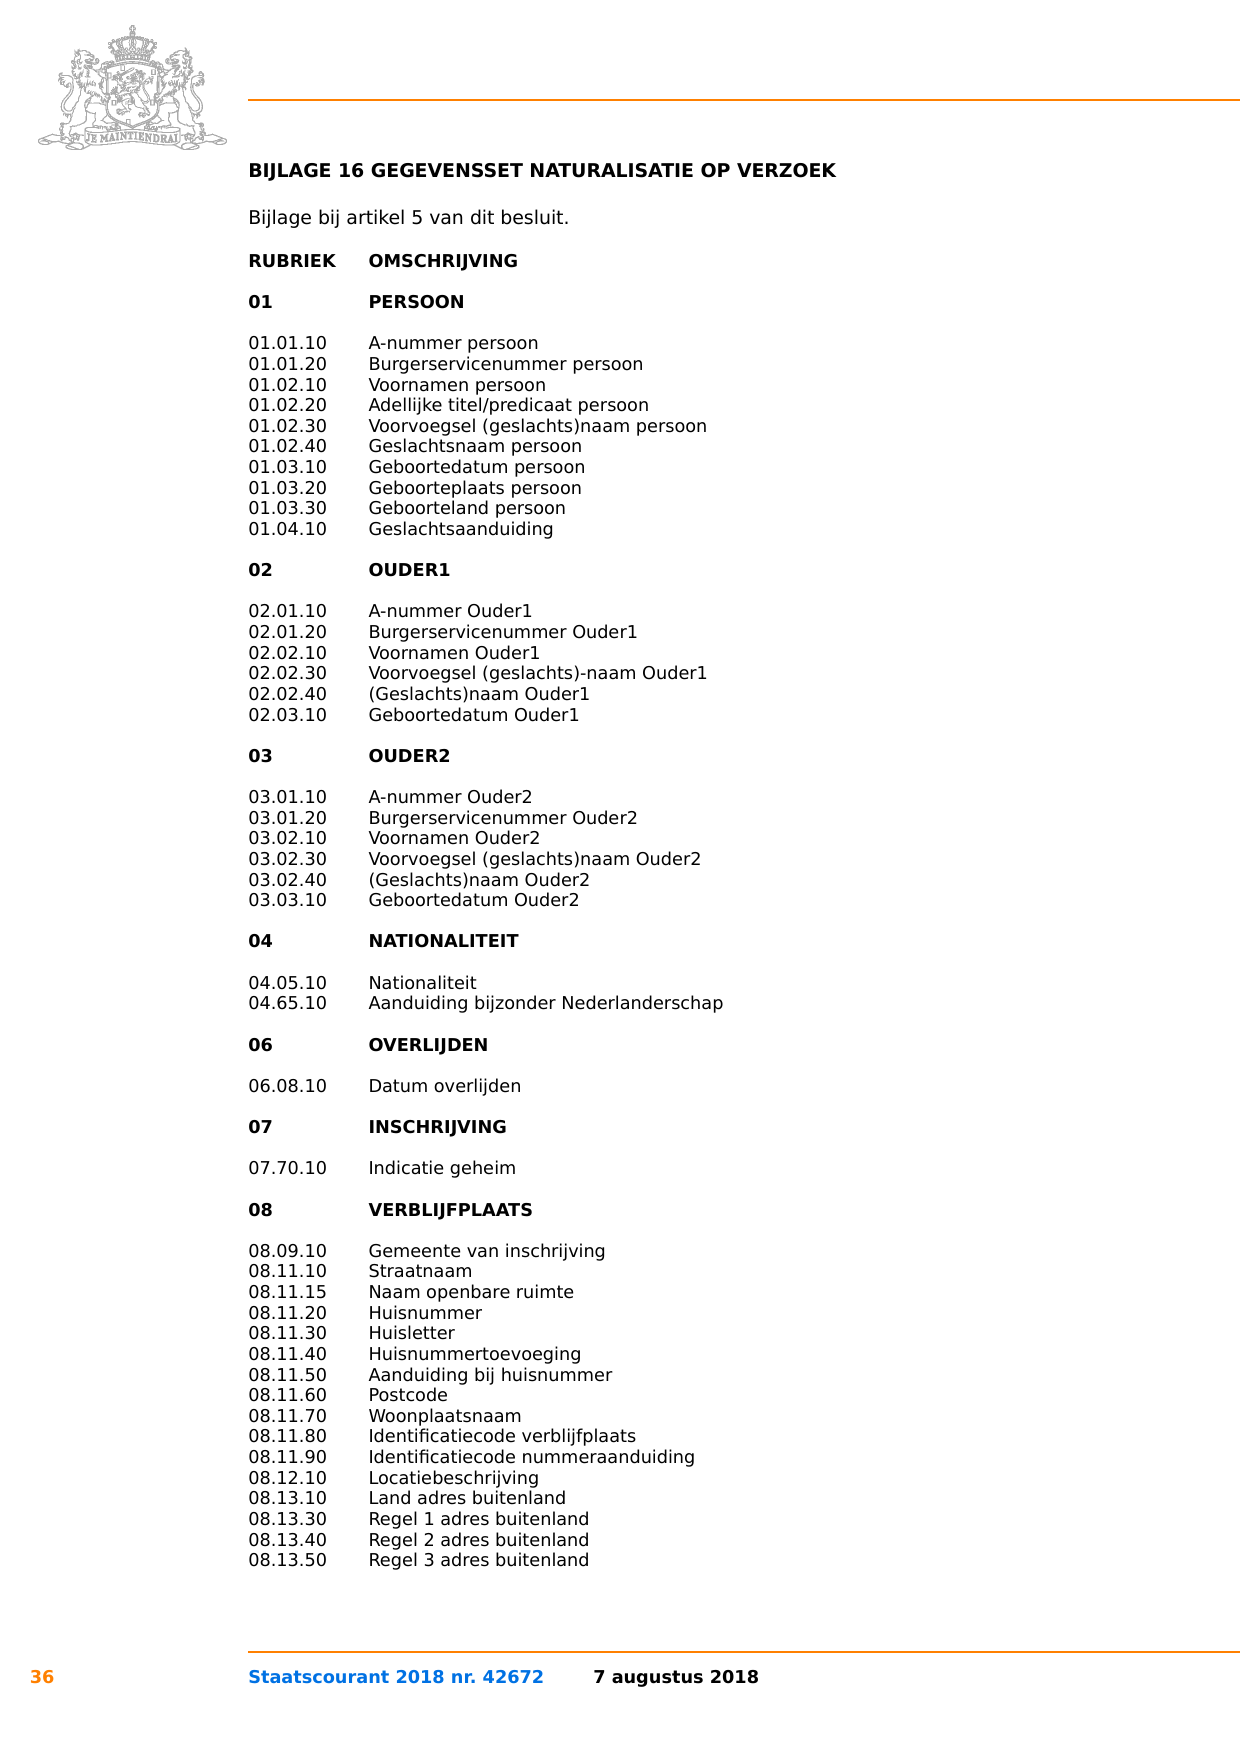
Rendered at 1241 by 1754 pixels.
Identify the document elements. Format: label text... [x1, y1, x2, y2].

table_cell OVERLIJDEN [363, 1035, 1163, 1055]
table_cell [363, 313, 1163, 333]
table_cell Burgerservicenummer persoon [363, 354, 1163, 374]
table_cell 01.03.30 [248, 498, 362, 519]
table_cell Huisnummer [363, 1303, 1163, 1323]
table_cell 08.13.40 [248, 1530, 362, 1550]
table_cell Regel 3 adres buitenland [363, 1550, 1163, 1571]
table_cell A-nummer Ouder2 [363, 787, 1163, 808]
table_cell Identificatiecode nummeraanduiding [363, 1447, 1163, 1468]
table_cell 02.03.10 [248, 705, 362, 725]
table_cell 03.01.10 [248, 787, 362, 808]
table_cell 08.11.15 [248, 1282, 362, 1303]
table_cell [363, 1055, 1163, 1076]
table_cell Postcode [363, 1385, 1163, 1406]
table_cell 08.09.10 [248, 1241, 362, 1261]
table_cell Land adres buitenland [363, 1488, 1163, 1509]
table_cell 03.03.10 [248, 890, 362, 911]
table_cell 01.04.10 [248, 519, 362, 539]
table_cell Voorvoegsel (geslachts)naam persoon [363, 416, 1163, 436]
table_cell [363, 1014, 1163, 1034]
table_cell Huisletter [363, 1323, 1163, 1344]
table_cell [363, 766, 1163, 787]
table_cell INSCHRIJVING [363, 1117, 1163, 1138]
table_cell 08.11.70 [248, 1406, 362, 1426]
table_cell 03.01.20 [248, 808, 362, 828]
table_cell Locatiebeschrijving [363, 1468, 1163, 1488]
table_cell 03 [248, 746, 362, 766]
table_cell Adellijke titel/predicaat persoon [363, 395, 1163, 416]
table_cell 04.05.10 [248, 973, 362, 993]
table_cell Geboortedatum persoon [363, 457, 1163, 478]
table_cell NATIONALITEIT [363, 931, 1163, 952]
table_header OMSCHRIJVING [363, 251, 1163, 271]
table_cell 01.01.20 [248, 354, 362, 374]
table_cell [363, 952, 1163, 973]
table_cell [248, 911, 362, 931]
table_cell 08.11.40 [248, 1344, 362, 1364]
table_cell [363, 271, 1163, 292]
table_cell 07 [248, 1117, 362, 1138]
table_cell 03.02.10 [248, 828, 362, 849]
table_cell 08.11.60 [248, 1385, 362, 1406]
table_cell [363, 1096, 1163, 1117]
table_cell OUDER1 [363, 560, 1163, 581]
table_cell 03.02.30 [248, 849, 362, 869]
table_cell [363, 581, 1163, 601]
table_cell 01.02.10 [248, 375, 362, 395]
table_cell 02 [248, 560, 362, 581]
table_cell OUDER2 [363, 746, 1163, 766]
table_cell [248, 540, 362, 560]
table_cell Burgerservicenummer Ouder2 [363, 808, 1163, 828]
table_cell 01.03.20 [248, 478, 362, 498]
table_cell Geboortedatum Ouder2 [363, 890, 1163, 911]
table_cell 08.11.80 [248, 1426, 362, 1447]
table_cell Geslachtsaanduiding [363, 519, 1163, 539]
text Bijlage bij artikel 5 van dit besluit. [248, 207, 1163, 229]
table_cell 01.02.40 [248, 436, 362, 457]
table_cell 01.02.30 [248, 416, 362, 436]
table_cell [363, 540, 1163, 560]
table_cell 08.13.10 [248, 1488, 362, 1509]
table_cell Huisnummertoevoeging [363, 1344, 1163, 1364]
table_cell (Geslachts)naam Ouder2 [363, 870, 1163, 890]
table_cell [363, 1179, 1163, 1199]
table_cell 08 [248, 1200, 362, 1220]
table_cell [363, 725, 1163, 746]
table_cell PERSOON [363, 292, 1163, 313]
table_cell [363, 1571, 1163, 1591]
table_cell 02.02.10 [248, 643, 362, 663]
table_cell 08.11.20 [248, 1303, 362, 1323]
table_cell Geslachtsnaam persoon [363, 436, 1163, 457]
table_cell VERBLIJFPLAATS [363, 1200, 1163, 1220]
table_cell Voornamen Ouder1 [363, 643, 1163, 663]
table_cell Nationaliteit [363, 973, 1163, 993]
picture [38, 25, 227, 150]
table_cell Indicatie geheim [363, 1158, 1163, 1179]
table_cell 08.13.30 [248, 1509, 362, 1529]
table_cell Gemeente van inschrijving [363, 1241, 1163, 1261]
table_cell Regel 1 adres buitenland [363, 1509, 1163, 1529]
table_cell [363, 911, 1163, 931]
table_cell 01.03.10 [248, 457, 362, 478]
table_cell 04 [248, 931, 362, 952]
table_cell 08.11.90 [248, 1447, 362, 1468]
table_cell Woonplaatsnaam [363, 1406, 1163, 1426]
table_cell 02.02.40 [248, 684, 362, 704]
table_header RUBRIEK [248, 251, 362, 271]
table_cell 01.01.10 [248, 333, 362, 354]
table_cell Naam openbare ruimte [363, 1282, 1163, 1303]
table_cell 06.08.10 [248, 1076, 362, 1096]
table_cell [248, 952, 362, 973]
table_cell [248, 1571, 362, 1591]
table_cell [248, 1179, 362, 1199]
table_cell [248, 271, 362, 292]
table_cell Geboortedatum Ouder1 [363, 705, 1163, 725]
table_cell Voorvoegsel (geslachts)-naam Ouder1 [363, 663, 1163, 684]
table_cell [363, 1220, 1163, 1241]
table_cell [248, 1014, 362, 1034]
table_cell 06 [248, 1035, 362, 1055]
table_cell 07.70.10 [248, 1158, 362, 1179]
table_cell [248, 1138, 362, 1158]
subtitle BIJLAGE 16 GEGEVENSSET NATURALISATIE OP VERZOEK [248, 160, 1163, 182]
table_cell 01.02.20 [248, 395, 362, 416]
table_cell Datum overlijden [363, 1076, 1163, 1096]
table_cell (Geslachts)naam Ouder1 [363, 684, 1163, 704]
table_cell Voorvoegsel (geslachts)naam Ouder2 [363, 849, 1163, 869]
table_cell [248, 1096, 362, 1117]
table_cell [248, 1220, 362, 1241]
table_cell 08.12.10 [248, 1468, 362, 1488]
table_cell [248, 1055, 362, 1076]
table_cell 04.65.10 [248, 993, 362, 1014]
table_cell 02.01.20 [248, 622, 362, 643]
table_cell 08.11.50 [248, 1365, 362, 1385]
table_cell 02.02.30 [248, 663, 362, 684]
table_cell Geboorteland persoon [363, 498, 1163, 519]
table_cell Burgerservicenummer Ouder1 [363, 622, 1163, 643]
table_cell Voornamen Ouder2 [363, 828, 1163, 849]
table_cell [248, 766, 362, 787]
table_cell [248, 725, 362, 746]
table_cell 08.11.30 [248, 1323, 362, 1344]
table_cell 08.11.10 [248, 1261, 362, 1282]
table_cell Aanduiding bij huisnummer [363, 1365, 1163, 1385]
table_cell 01 [248, 292, 362, 313]
table_cell A-nummer persoon [363, 333, 1163, 354]
table_cell 03.02.40 [248, 870, 362, 890]
table_cell [248, 313, 362, 333]
table_cell Identificatiecode verblijfplaats [363, 1426, 1163, 1447]
table_cell 08.13.50 [248, 1550, 362, 1571]
table_cell Straatnaam [363, 1261, 1163, 1282]
table_cell Voornamen persoon [363, 375, 1163, 395]
table_cell [248, 581, 362, 601]
table_cell Regel 2 adres buitenland [363, 1530, 1163, 1550]
table_cell Aanduiding bijzonder Nederlanderschap [363, 993, 1163, 1014]
table_cell 02.01.10 [248, 601, 362, 622]
table_cell A-nummer Ouder1 [363, 601, 1163, 622]
table_cell [363, 1138, 1163, 1158]
table_cell Geboorteplaats persoon [363, 478, 1163, 498]
